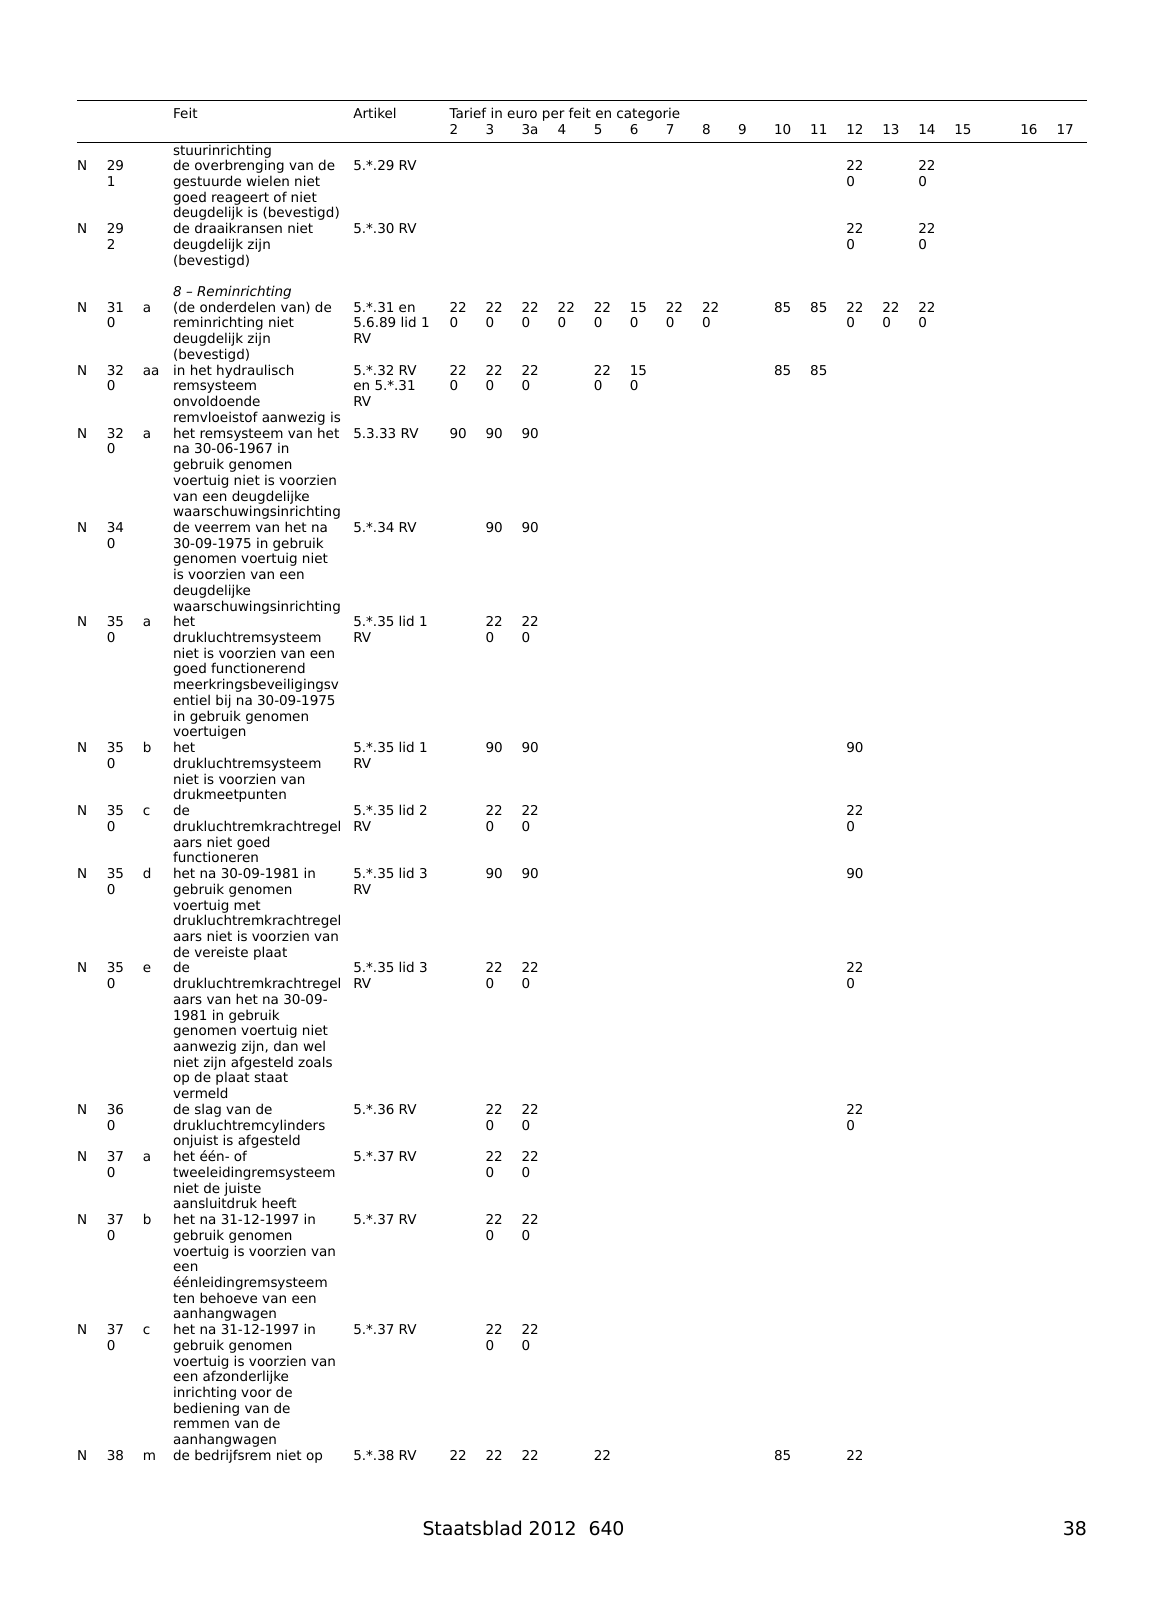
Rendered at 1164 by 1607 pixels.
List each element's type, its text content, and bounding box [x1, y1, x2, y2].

table_cell [876, 143, 912, 158]
table_cell [696, 1322, 732, 1448]
table_cell [768, 143, 804, 158]
table_cell [696, 520, 732, 614]
table_cell 370 [101, 1212, 137, 1322]
table_cell [552, 158, 588, 221]
table_cell [137, 520, 167, 614]
table_cell [1050, 614, 1087, 740]
table_cell 8 – Reminrichting [167, 284, 347, 299]
table_cell 90 [516, 866, 552, 960]
table_cell 220 [480, 614, 516, 740]
table_cell [1050, 221, 1087, 268]
table_cell [804, 1212, 840, 1322]
table_cell het na 30-09-1981 in gebruik genomen voertuig met drukluchtremkrachtregelaars niet is voorzien van de vereiste plaat [167, 866, 347, 960]
table_cell [912, 363, 948, 425]
table_cell 220 [840, 803, 876, 866]
table_cell [443, 960, 479, 1102]
table_cell [732, 803, 768, 866]
table_cell [347, 284, 443, 299]
table_cell [588, 740, 624, 803]
table_cell 291 [101, 158, 137, 221]
table_cell 10 [768, 122, 804, 142]
table_cell [516, 268, 552, 284]
table_cell [696, 221, 732, 268]
table_cell 220 [480, 1322, 516, 1448]
table_cell [1050, 866, 1087, 960]
table_cell [624, 960, 660, 1102]
table_cell [624, 284, 660, 299]
table_cell 220 [840, 221, 876, 268]
table_cell [876, 866, 912, 960]
table_cell [443, 614, 479, 740]
table_cell [732, 520, 768, 614]
table_cell [876, 1102, 912, 1149]
table_cell 5.*.34 RV [347, 520, 443, 614]
table_cell 22 [516, 1448, 552, 1463]
table_cell 220 [480, 1212, 516, 1322]
table_cell [588, 221, 624, 268]
table_cell c [137, 803, 167, 866]
table_cell [732, 1448, 768, 1463]
table_cell [552, 740, 588, 803]
table_cell het drukluchtremsysteem niet is voorzien van een goed functionerend meerkringsbeveiligingsventiel bij na 30-09-1975 in gebruik genomen voertuigen [167, 614, 347, 740]
table_cell [552, 866, 588, 960]
table_cell [912, 1212, 948, 1322]
table_cell [1050, 425, 1087, 520]
table_cell [876, 1448, 912, 1463]
table_cell [624, 425, 660, 520]
table_cell [768, 158, 804, 221]
table_cell [552, 1448, 588, 1463]
table_cell [1050, 143, 1087, 158]
table_cell [443, 520, 479, 614]
table_cell [876, 221, 912, 268]
table_header [77, 101, 101, 122]
table_cell [347, 122, 443, 142]
table_cell [137, 143, 167, 158]
table_cell [443, 1149, 479, 1212]
table_cell [552, 425, 588, 520]
table_cell N [77, 614, 101, 740]
table_cell [443, 268, 479, 284]
table_cell [912, 866, 948, 960]
table_cell N [77, 363, 101, 425]
table_cell a [137, 300, 167, 362]
table_cell [1050, 803, 1087, 866]
table_cell [1014, 520, 1050, 614]
table_cell [876, 284, 912, 299]
table_cell 5.3.33 RV [347, 425, 443, 520]
table_cell 5.*.35 lid 1 RV [347, 740, 443, 803]
table_cell [948, 614, 1014, 740]
table_cell [696, 866, 732, 960]
table_cell 310 [101, 300, 137, 362]
table_cell de veerrem van het na 30-09-1975 in gebruik genomen voertuig niet is voorzien van een deugdelijke waarschuwingsinrichting [167, 520, 347, 614]
table_cell 7 [660, 122, 696, 142]
table_cell 220 [876, 300, 912, 362]
table_cell [732, 960, 768, 1102]
table_cell [443, 158, 479, 221]
table_cell [876, 268, 912, 284]
table_cell [167, 268, 347, 284]
table_cell 5.*.31 en 5.6.89 lid 1 RV [347, 300, 443, 362]
table_cell [696, 284, 732, 299]
table_cell e [137, 960, 167, 1102]
table_cell [876, 520, 912, 614]
table_cell 85 [768, 300, 804, 362]
table_cell [660, 803, 696, 866]
table_cell [137, 158, 167, 221]
table_cell N [77, 866, 101, 960]
table_cell a [137, 614, 167, 740]
table_cell [588, 143, 624, 158]
table_cell [480, 158, 516, 221]
table_cell 220 [588, 300, 624, 362]
table_cell [588, 866, 624, 960]
table_cell [660, 866, 696, 960]
table_cell [660, 1322, 696, 1448]
table_cell [660, 520, 696, 614]
table_cell 90 [516, 520, 552, 614]
table_cell 220 [516, 960, 552, 1102]
table_cell [516, 221, 552, 268]
table_cell [804, 158, 840, 221]
table_cell [624, 614, 660, 740]
table_cell [876, 1149, 912, 1212]
table_cell [1014, 284, 1050, 299]
table_cell [660, 425, 696, 520]
table_cell [768, 1322, 804, 1448]
table_cell [1014, 803, 1050, 866]
table_cell [1050, 300, 1087, 362]
table_cell de drukluchtremkrachtregelaars van het na 30-09-1981 in gebruik genomen voertuig niet aanwezig zijn, dan wel niet zijn afgesteld zoals op de plaat staat vermeld [167, 960, 347, 1102]
table_cell [624, 803, 660, 866]
table_cell [732, 425, 768, 520]
table_cell [768, 866, 804, 960]
table_cell [137, 1102, 167, 1149]
table_cell [1014, 268, 1050, 284]
table_cell [876, 803, 912, 866]
table_cell [948, 960, 1014, 1102]
table_cell [948, 425, 1014, 520]
table_cell [948, 143, 1014, 158]
table_cell [732, 284, 768, 299]
table_cell [1014, 614, 1050, 740]
table_cell [948, 268, 1014, 284]
table_cell [912, 740, 948, 803]
table_cell [660, 284, 696, 299]
table_cell [840, 268, 876, 284]
table_cell [624, 740, 660, 803]
table_cell het na 31-12-1997 in gebruik genomen voertuig is voorzien van een éénleidingremsysteem ten behoeve van een aanhangwagen [167, 1212, 347, 1322]
table_cell 85 [768, 363, 804, 425]
table_cell 220 [840, 1102, 876, 1149]
table_cell N [77, 803, 101, 866]
table_cell [1050, 363, 1087, 425]
table_cell [660, 1102, 696, 1149]
table_cell [732, 143, 768, 158]
table_cell [696, 1212, 732, 1322]
table_cell [588, 614, 624, 740]
table_cell 220 [912, 158, 948, 221]
table_cell N [77, 960, 101, 1102]
table_cell [480, 284, 516, 299]
table_cell [768, 221, 804, 268]
table_cell [768, 803, 804, 866]
table_cell 150 [624, 300, 660, 362]
table_cell [948, 1102, 1014, 1149]
table_cell [768, 1149, 804, 1212]
table_cell 4 [552, 122, 588, 142]
table_cell [804, 425, 840, 520]
table_cell [768, 425, 804, 520]
table_cell [660, 158, 696, 221]
table_cell [101, 143, 137, 158]
table_cell [876, 363, 912, 425]
table_cell 90 [840, 740, 876, 803]
table_cell [912, 425, 948, 520]
table_cell [804, 1448, 840, 1463]
table_cell [768, 740, 804, 803]
table_cell [552, 803, 588, 866]
table_cell [443, 284, 479, 299]
table_cell 22 [443, 1448, 479, 1463]
table_cell 85 [804, 363, 840, 425]
table_cell [948, 1212, 1014, 1322]
table_cell [1050, 740, 1087, 803]
table_cell [696, 614, 732, 740]
table_cell [732, 866, 768, 960]
table_cell [624, 1149, 660, 1212]
table_cell [768, 1102, 804, 1149]
table_cell [948, 284, 1014, 299]
table_cell b [137, 1212, 167, 1322]
table_cell [948, 803, 1014, 866]
table_cell [347, 268, 443, 284]
table_cell [552, 1102, 588, 1149]
table_cell [768, 284, 804, 299]
table_cell [696, 363, 732, 425]
table_cell de overbrenging van de gestuurde wielen niet goed reageert of niet deugdelijk is (bevestigd) [167, 158, 347, 221]
table_cell 9 [732, 122, 768, 142]
table_cell [696, 143, 732, 158]
table_cell [1014, 866, 1050, 960]
table_cell 17 [1050, 122, 1087, 142]
table_cell [948, 1322, 1014, 1448]
table_cell N [77, 158, 101, 221]
table_cell [804, 1102, 840, 1149]
table_cell 15 [948, 122, 1014, 142]
table_cell 220 [480, 960, 516, 1102]
table_cell [588, 1212, 624, 1322]
table_cell 90 [443, 425, 479, 520]
table_cell [588, 158, 624, 221]
table_cell [1050, 520, 1087, 614]
table_cell N [77, 1322, 101, 1448]
table_cell 3 [480, 122, 516, 142]
table_cell [1050, 1212, 1087, 1322]
table_cell 220 [912, 300, 948, 362]
table_cell [1050, 284, 1087, 299]
table_cell [443, 1322, 479, 1448]
table_cell [840, 1212, 876, 1322]
table_cell 22 [480, 1448, 516, 1463]
table_header Artikel [347, 101, 443, 122]
table_cell 220 [840, 300, 876, 362]
table_cell [660, 268, 696, 284]
table_cell [1050, 1448, 1087, 1463]
table_cell [660, 614, 696, 740]
table_cell 22 [840, 1448, 876, 1463]
table_cell [732, 300, 768, 362]
table_cell [516, 158, 552, 221]
table_cell het één- of tweeleidingremsysteem niet de juiste aansluitdruk heeft [167, 1149, 347, 1212]
table_cell [732, 1212, 768, 1322]
table_cell de bedrijfsrem niet op [167, 1448, 347, 1463]
table_cell 220 [443, 300, 479, 362]
table_cell [101, 284, 137, 299]
table_cell [912, 960, 948, 1102]
table_header Feit [167, 101, 347, 122]
table_cell [1050, 960, 1087, 1102]
table_cell [804, 866, 840, 960]
table_cell [876, 1212, 912, 1322]
table_cell N [77, 1212, 101, 1322]
table_cell [1014, 960, 1050, 1102]
table_cell [732, 268, 768, 284]
table_cell [443, 866, 479, 960]
table_cell 2 [443, 122, 479, 142]
table_cell [552, 960, 588, 1102]
table_cell [804, 284, 840, 299]
table_cell 3a [516, 122, 552, 142]
table_cell [552, 614, 588, 740]
table_cell [804, 268, 840, 284]
table_cell 220 [516, 1212, 552, 1322]
table_cell (de onderdelen van) de reminrichting niet deugdelijk zijn (bevestigd) [167, 300, 347, 362]
table_cell [1014, 221, 1050, 268]
table_cell N [77, 221, 101, 268]
table_cell [840, 1322, 876, 1448]
table_cell 13 [876, 122, 912, 142]
table_cell 320 [101, 363, 137, 425]
table_cell 5.*.37 RV [347, 1322, 443, 1448]
table_cell [912, 1149, 948, 1212]
table_cell [588, 803, 624, 866]
table_cell 350 [101, 803, 137, 866]
table_cell [443, 221, 479, 268]
table_cell [876, 158, 912, 221]
table_cell [696, 1448, 732, 1463]
table_cell [624, 866, 660, 960]
table_cell [443, 143, 479, 158]
table_cell N [77, 1149, 101, 1212]
table_cell 220 [480, 1102, 516, 1149]
table_cell [876, 1322, 912, 1448]
table_cell [624, 1448, 660, 1463]
table_cell [696, 803, 732, 866]
table_cell [660, 1448, 696, 1463]
table_cell [696, 1149, 732, 1212]
table_cell c [137, 1322, 167, 1448]
table_cell 12 [840, 122, 876, 142]
table_cell 8 [696, 122, 732, 142]
table_cell m [137, 1448, 167, 1463]
table_cell [1014, 1102, 1050, 1149]
table_cell [552, 221, 588, 268]
table_cell [588, 425, 624, 520]
table_cell [1014, 143, 1050, 158]
table_cell aa [137, 363, 167, 425]
table_cell N [77, 1102, 101, 1149]
table_cell 5.*.36 RV [347, 1102, 443, 1149]
table_cell 16 [1014, 122, 1050, 142]
table_cell het na 31-12-1997 in gebruik genomen voertuig is voorzien van een afzonderlijke inrichting voor de bediening van de remmen van de aanhangwagen [167, 1322, 347, 1448]
table_cell 5.*.32 RV en 5.*.31 RV [347, 363, 443, 425]
table_cell [77, 122, 101, 142]
table_cell 220 [516, 803, 552, 866]
table_cell 220 [516, 1322, 552, 1448]
table_cell [480, 268, 516, 284]
table_header Tarief in euro per feit en categorie [443, 101, 1087, 122]
table_cell [660, 1212, 696, 1322]
table_cell [480, 143, 516, 158]
table_cell het remsysteem van het na 30-06-1967 in gebruik genomen voertuig niet is voorzien van een deugdelijke waarschuwingsinrichting [167, 425, 347, 520]
table_cell [588, 1102, 624, 1149]
table_cell [1050, 268, 1087, 284]
table_cell [624, 158, 660, 221]
table_cell de draaikransen niet deugdelijk zijn (bevestigd) [167, 221, 347, 268]
table_cell [552, 1149, 588, 1212]
table_cell 5.*.30 RV [347, 221, 443, 268]
table_cell d [137, 866, 167, 960]
table_cell [840, 520, 876, 614]
table_cell [912, 143, 948, 158]
table_cell [804, 1149, 840, 1212]
table_cell 220 [516, 300, 552, 362]
table_cell 220 [516, 363, 552, 425]
table_cell [768, 1212, 804, 1322]
table_cell 220 [696, 300, 732, 362]
table_cell [840, 363, 876, 425]
table_cell [840, 425, 876, 520]
table_cell 5.*.35 lid 3 RV [347, 866, 443, 960]
table_cell de drukluchtremkrachtregelaars niet goed functioneren [167, 803, 347, 866]
table_cell [624, 143, 660, 158]
table_cell [696, 740, 732, 803]
table_cell [840, 284, 876, 299]
table_cell [876, 740, 912, 803]
table_cell 220 [912, 221, 948, 268]
table_cell 90 [480, 425, 516, 520]
table_cell 370 [101, 1149, 137, 1212]
table_cell 220 [480, 1149, 516, 1212]
table_cell [660, 363, 696, 425]
table_cell [948, 1448, 1014, 1463]
table_cell 90 [480, 520, 516, 614]
table_cell N [77, 425, 101, 520]
table_cell [696, 1102, 732, 1149]
table_cell 5 [588, 122, 624, 142]
table_cell [137, 284, 167, 299]
table_cell 90 [480, 866, 516, 960]
table_cell stuurinrichting [167, 143, 347, 158]
table_cell 220 [480, 803, 516, 866]
table_cell [696, 960, 732, 1102]
table_cell [840, 1149, 876, 1212]
table_cell 38 [101, 1448, 137, 1463]
table_cell [624, 221, 660, 268]
table_cell [137, 268, 167, 284]
table_cell [732, 1322, 768, 1448]
table_cell [137, 122, 167, 142]
table_cell [660, 1149, 696, 1212]
table_cell [696, 158, 732, 221]
table_cell [588, 1149, 624, 1212]
table_cell [1014, 158, 1050, 221]
table_cell [696, 425, 732, 520]
table_cell N [77, 300, 101, 362]
table_cell 220 [480, 300, 516, 362]
table_cell 5.*.35 lid 2 RV [347, 803, 443, 866]
table_cell [443, 740, 479, 803]
table_cell 340 [101, 520, 137, 614]
table_cell [804, 520, 840, 614]
table_cell [1014, 300, 1050, 362]
table_cell [804, 740, 840, 803]
table_cell [948, 866, 1014, 960]
table_cell [876, 614, 912, 740]
table_cell a [137, 1149, 167, 1212]
table_cell [912, 1102, 948, 1149]
table_cell [624, 520, 660, 614]
table_cell [588, 284, 624, 299]
table_cell [167, 122, 347, 142]
table_cell 5.*.37 RV [347, 1212, 443, 1322]
table_header [101, 101, 137, 122]
table_cell [732, 1149, 768, 1212]
table_cell 14 [912, 122, 948, 142]
table_cell [624, 1102, 660, 1149]
table_cell [137, 221, 167, 268]
table_cell N [77, 1448, 101, 1463]
table_cell 22 [588, 1448, 624, 1463]
table_cell [624, 1212, 660, 1322]
table_cell [624, 268, 660, 284]
table_cell [948, 221, 1014, 268]
table_cell [101, 268, 137, 284]
table_cell 90 [516, 425, 552, 520]
table_cell 90 [516, 740, 552, 803]
table_cell [588, 268, 624, 284]
table_cell [804, 143, 840, 158]
table_cell [1050, 1102, 1087, 1149]
table_cell [552, 1322, 588, 1448]
table_cell 220 [516, 1149, 552, 1212]
table_cell [588, 1322, 624, 1448]
table_cell [660, 960, 696, 1102]
table_header [137, 101, 167, 122]
table_cell [552, 520, 588, 614]
table_cell 370 [101, 1322, 137, 1448]
table_cell [768, 520, 804, 614]
table_cell [696, 268, 732, 284]
table_cell 90 [480, 740, 516, 803]
table_cell [768, 960, 804, 1102]
table_cell [660, 740, 696, 803]
table_cell [768, 268, 804, 284]
table_cell 5.*.38 RV [347, 1448, 443, 1463]
table_cell [948, 520, 1014, 614]
table_cell [552, 268, 588, 284]
table_cell [1014, 1322, 1050, 1448]
table_cell [101, 122, 137, 142]
table_cell 11 [804, 122, 840, 142]
table_cell [77, 284, 101, 299]
table_cell 220 [840, 158, 876, 221]
table_cell 320 [101, 425, 137, 520]
table_cell [948, 363, 1014, 425]
table_cell 150 [624, 363, 660, 425]
table_cell 220 [516, 614, 552, 740]
table_cell [732, 221, 768, 268]
table_cell [552, 1212, 588, 1322]
table_cell [732, 1102, 768, 1149]
table_cell [1014, 425, 1050, 520]
table_cell [443, 1102, 479, 1149]
table_cell [1014, 1212, 1050, 1322]
table_cell N [77, 740, 101, 803]
table_cell [912, 520, 948, 614]
table_cell 360 [101, 1102, 137, 1149]
table_cell [588, 520, 624, 614]
table_cell [804, 803, 840, 866]
table_cell [552, 363, 588, 425]
table_cell 350 [101, 960, 137, 1102]
table_cell [1014, 740, 1050, 803]
table_cell b [137, 740, 167, 803]
table_cell [552, 143, 588, 158]
table_cell 85 [768, 1448, 804, 1463]
table_cell [624, 1322, 660, 1448]
table_cell [768, 614, 804, 740]
table_cell [804, 1322, 840, 1448]
table_cell [77, 143, 101, 158]
table_cell 90 [840, 866, 876, 960]
table_cell 292 [101, 221, 137, 268]
table_cell [912, 284, 948, 299]
table_cell [876, 425, 912, 520]
table_cell a [137, 425, 167, 520]
table_cell [804, 960, 840, 1102]
table_cell 85 [804, 300, 840, 362]
table_cell 6 [624, 122, 660, 142]
table_cell [77, 268, 101, 284]
table_cell [1014, 363, 1050, 425]
table_cell [948, 300, 1014, 362]
table_cell 220 [516, 1102, 552, 1149]
table_cell 5.*.35 lid 3 RV [347, 960, 443, 1102]
table_cell 350 [101, 614, 137, 740]
table_cell [912, 1322, 948, 1448]
table_cell N [77, 520, 101, 614]
table_cell 350 [101, 740, 137, 803]
table_cell [840, 614, 876, 740]
table_cell 5.*.37 RV [347, 1149, 443, 1212]
table_cell [948, 158, 1014, 221]
table_cell [876, 960, 912, 1102]
table_cell [912, 614, 948, 740]
table_cell [804, 221, 840, 268]
table_cell [1050, 1322, 1087, 1448]
table_cell [660, 143, 696, 158]
table_cell [804, 614, 840, 740]
table_cell 5.*.35 lid 1 RV [347, 614, 443, 740]
table_cell [1050, 158, 1087, 221]
table_cell [1014, 1149, 1050, 1212]
table_cell [732, 614, 768, 740]
table_cell [660, 221, 696, 268]
table_cell 220 [588, 363, 624, 425]
table_cell [588, 960, 624, 1102]
table_cell [948, 740, 1014, 803]
table_cell 220 [660, 300, 696, 362]
table_cell 350 [101, 866, 137, 960]
table_cell 220 [552, 300, 588, 362]
table_cell [480, 221, 516, 268]
table_cell 220 [840, 960, 876, 1102]
table_cell [516, 284, 552, 299]
table_cell [912, 803, 948, 866]
table_cell in het hydraulisch remsysteem onvoldoende remvloeistof aanwezig is [167, 363, 347, 425]
table_cell [840, 143, 876, 158]
table_cell [516, 143, 552, 158]
table_cell [347, 143, 443, 158]
table_cell [1014, 1448, 1050, 1463]
table_cell [912, 1448, 948, 1463]
table_cell [443, 803, 479, 866]
table_cell 5.*.29 RV [347, 158, 443, 221]
table_cell [912, 268, 948, 284]
table_cell het drukluchtremsysteem niet is voorzien van drukmeetpunten [167, 740, 347, 803]
table_cell [552, 284, 588, 299]
table_cell [443, 1212, 479, 1322]
table_cell [732, 158, 768, 221]
table_cell 220 [480, 363, 516, 425]
table_cell [732, 363, 768, 425]
table_cell de slag van de drukluchtremcylinders onjuist is afgesteld [167, 1102, 347, 1149]
table_cell [948, 1149, 1014, 1212]
table_cell [1050, 1149, 1087, 1212]
table_cell 220 [443, 363, 479, 425]
table_cell [732, 740, 768, 803]
